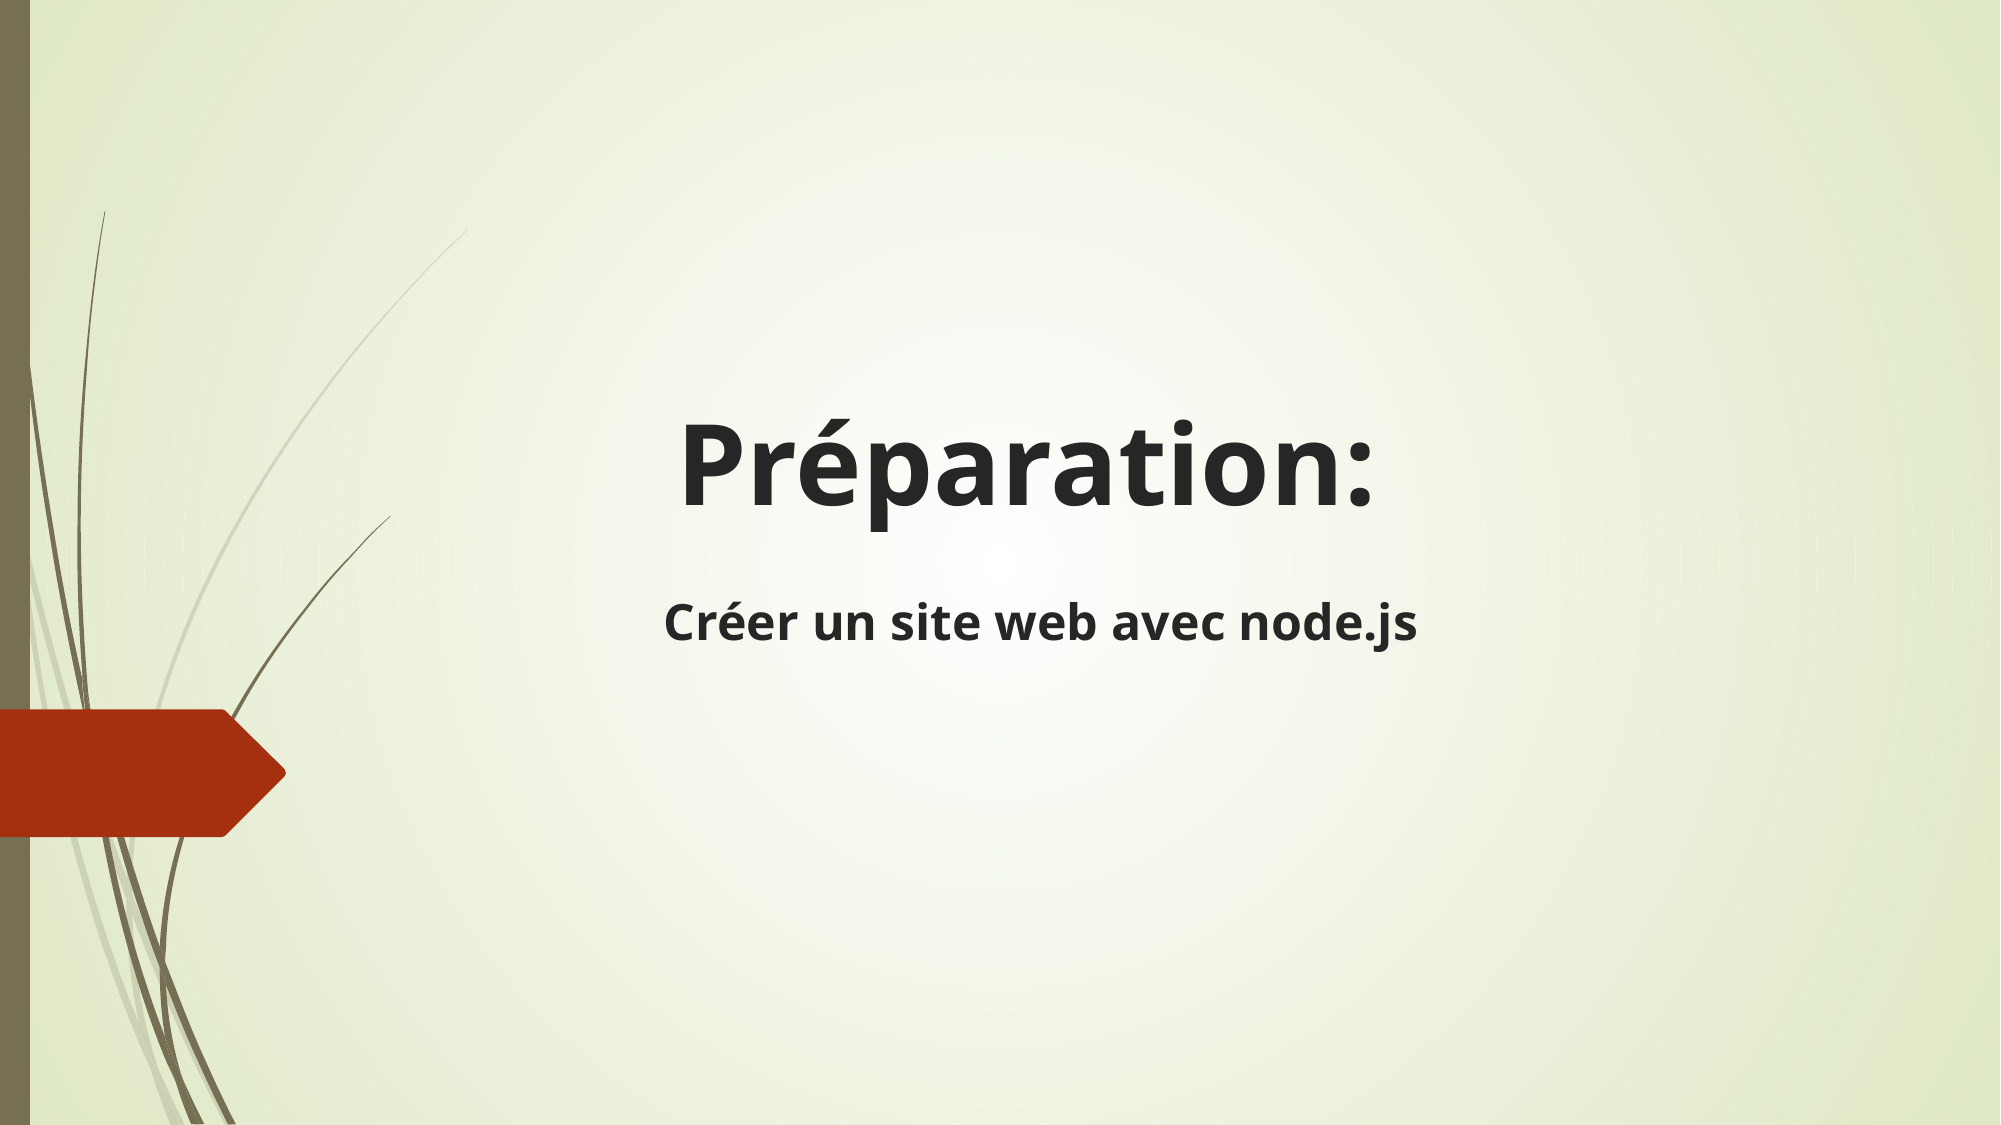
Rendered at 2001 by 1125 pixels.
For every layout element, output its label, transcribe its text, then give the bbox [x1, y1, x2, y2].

title Préparation: Créer un site web avec node.js [295, 299, 1758, 671]
